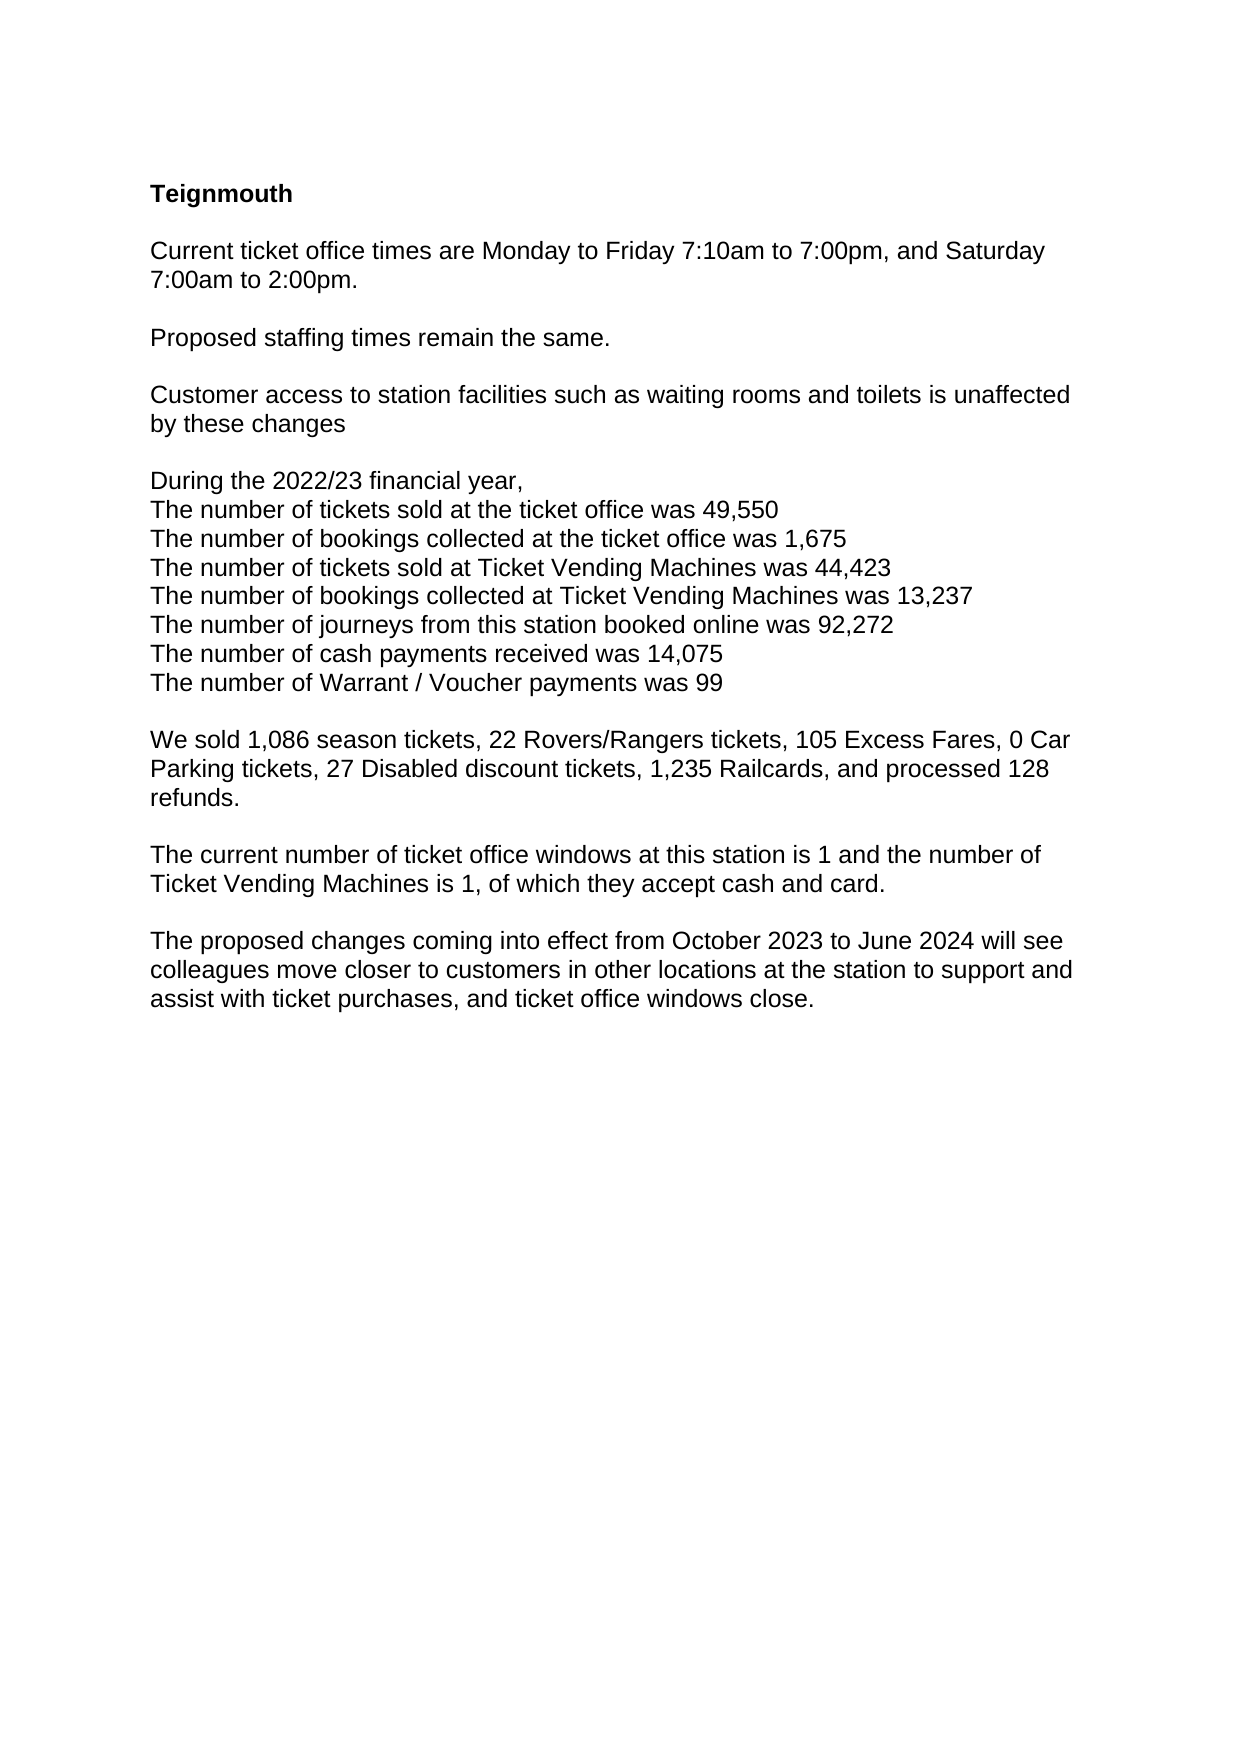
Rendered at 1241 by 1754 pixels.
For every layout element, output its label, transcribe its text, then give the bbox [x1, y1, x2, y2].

text We sold 1,086 season tickets, 22 Rovers/Rangers tickets, 105 Excess Fares, 0 Car Parking tickets, 27 Disabled discount tickets, 1,235 Railcards, and processed 128 refunds. [150, 725, 1090, 811]
text The number of tickets sold at Ticket Vending Machines was 44,423 [150, 552, 1090, 581]
text The number of bookings collected at Ticket Vending Machines was 13,237 [150, 581, 1090, 610]
text Proposed staffing times remain the same. [150, 322, 1090, 351]
text The current number of ticket office windows at this station is 1 and the number of Ticket Vending Machines is 1, of which they accept cash and card. [150, 840, 1090, 897]
text Current ticket office times are Monday to Friday 7:10am to 7:00pm, and Saturday 7:00am to 2:00pm. [150, 236, 1090, 294]
text Teignmouth [150, 179, 1090, 207]
text The number of bookings collected at the ticket office was 1,675 [150, 524, 1090, 552]
text Customer access to station facilities such as waiting rooms and toilets is unaffected by these changes [150, 380, 1090, 437]
text The proposed changes coming into effect from October 2023 to June 2024 will see colleagues move closer to customers in other locations at the station to support and assist with ticket purchases, and ticket office windows close. [150, 926, 1090, 1012]
text The number of Warrant / Voucher payments was 99 [150, 667, 1090, 696]
text The number of cash payments received was 14,075 [150, 639, 1090, 667]
text The number of tickets sold at the ticket office was 49,550 [150, 495, 1090, 524]
text The number of journeys from this station booked online was 92,272 [150, 610, 1090, 639]
text During the 2022/23 financial year, [150, 466, 1090, 495]
